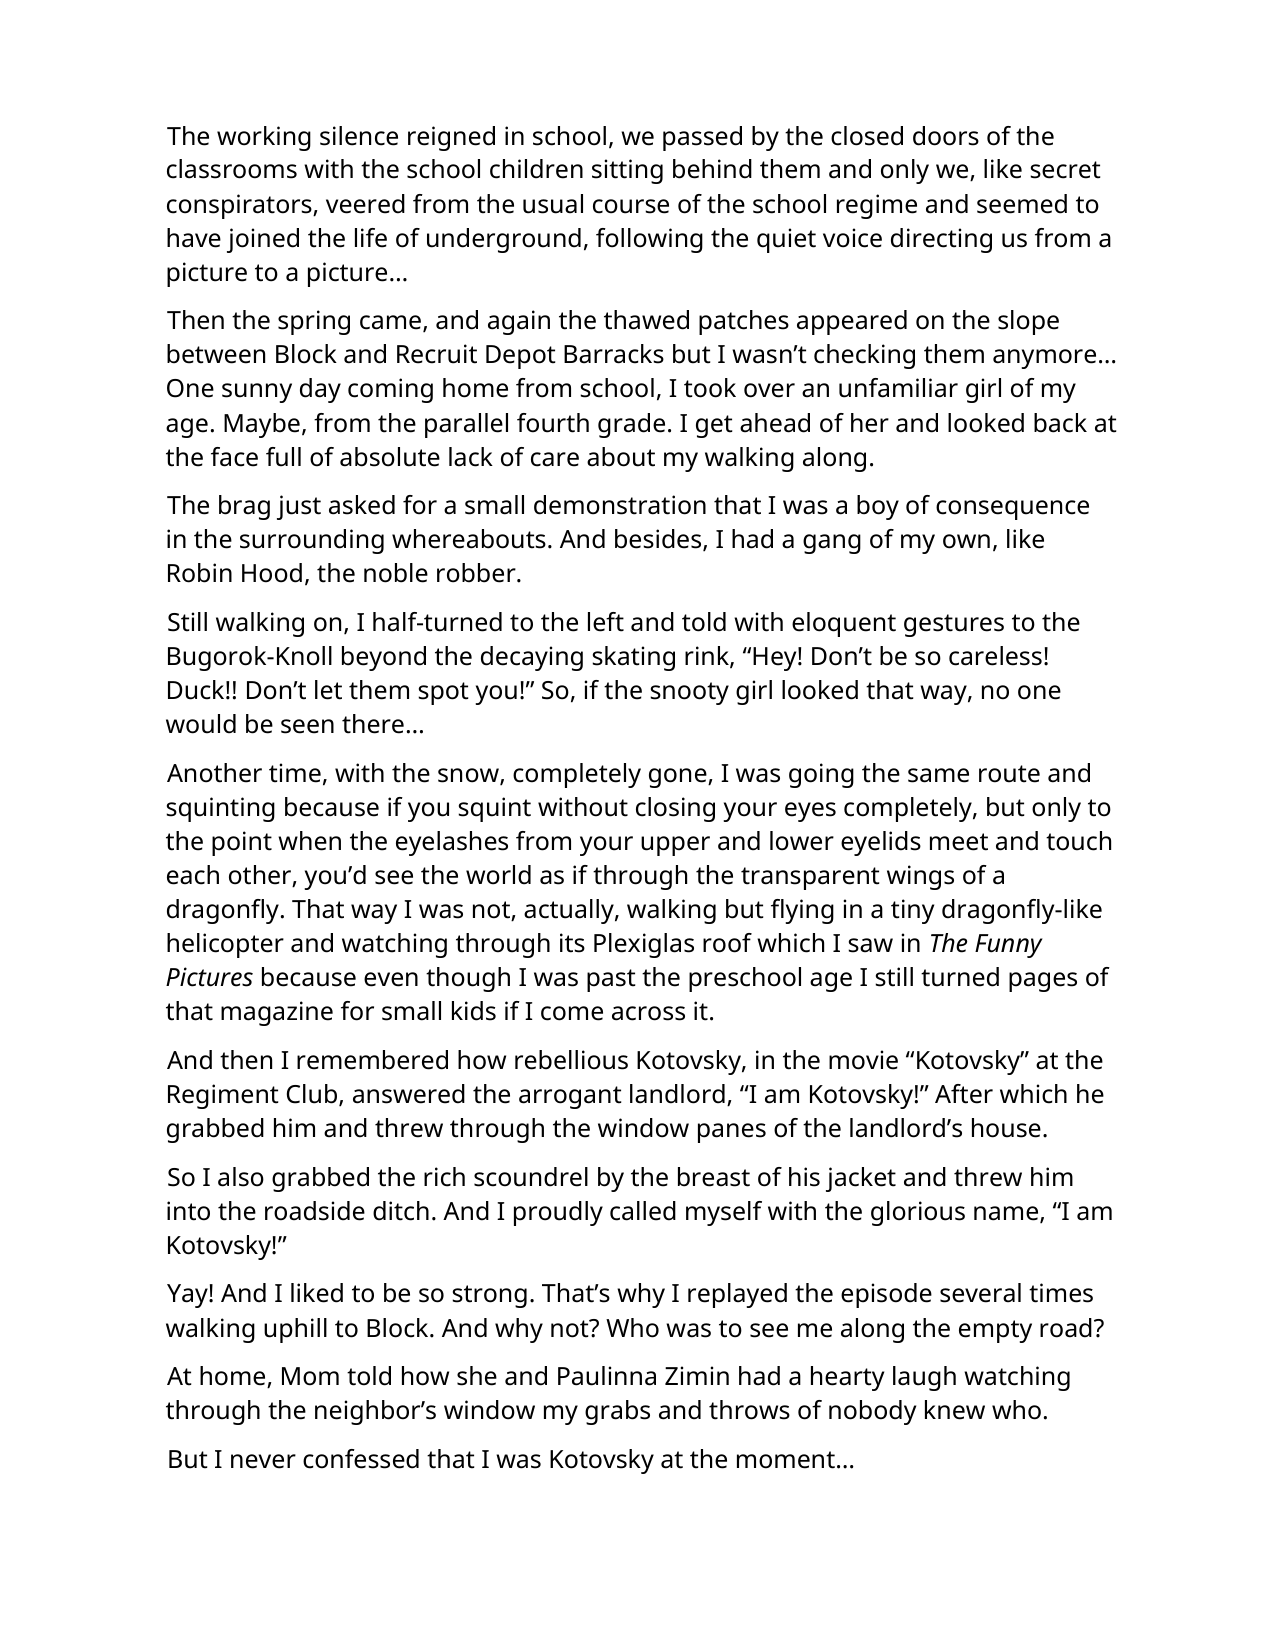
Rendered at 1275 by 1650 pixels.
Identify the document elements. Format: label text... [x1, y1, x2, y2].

text Then the spring came, and again the thawed patches appeared on the slope between Block and Recruit Depot Barracks but I wasn’t checking them anymore… One sunny day coming home from school, I took over an unfamiliar girl of my age. Maybe, from the parallel fourth grade. I get ahead of her and looked back at the face full of absolute lack of care about my walking along. [165, 303, 1118, 473]
text The working silence reigned in school, we passed by the closed doors of the classrooms with the school children sitting behind them and only we, like secret conspirators, veered from the usual course of the school regime and seemed to have joined the life of underground, following the quiet voice directing us from a picture to a picture… [165, 118, 1118, 288]
text Another time, with the snow, completely gone, I was going the same route and squinting because if you squint without closing your eyes completely, but only to the point when the eyelashes from your upper and lower eyelids meet and touch each other, you’d see the world as if through the transparent wings of a dragonfly. That way I was not, actually, walking but flying in a tiny dragonfly-like helicopter and watching through its Plexiglas roof which I saw in The Funny Pictures because even though I was past the preschool age I still turned pages of that magazine for small kids if I come across it. [165, 756, 1118, 1028]
text Still walking on, I half-turned to the left and told with eloquent gestures to the Bugorok-Knoll beyond the decaying skating rink, “Hey! Don’t be so careless! Duck!! Don’t let them spot you!” So, if the snooty girl looked that way, no one would be seen there… [165, 605, 1118, 741]
text So I also grabbed the rich scoundrel by the breast of his jacket and threw him into the roadside ditch. And I proudly called myself with the glorious name, “I am Kotovsky!” [165, 1159, 1118, 1262]
text The brag just asked for a small demonstration that I was a boy of consequence in the surrounding whereabouts. And besides, I had a gang of my own, like Robin Hood, the noble robber. [165, 488, 1118, 590]
text And then I remembered how rebellious Kotovsky, in the movie “Kotovsky” at the Regiment Club, answered the arrogant landlord, “I am Kotovsky!” After which he grabbed him and threw through the window panes of the landlord’s house. [165, 1043, 1118, 1145]
text Yay! And I liked to be so strong. That’s why I replayed the episode several times walking uphill to Block. And why not? Who was to see me along the empty road? [165, 1276, 1118, 1344]
text But I never confessed that I was Kotovsky at the moment… [165, 1442, 1118, 1476]
text At home, Mom told how she and Paulinna Zimin had a hearty laugh watching through the neighbor’s window my grabs and throws of nobody knew who. [165, 1359, 1118, 1427]
